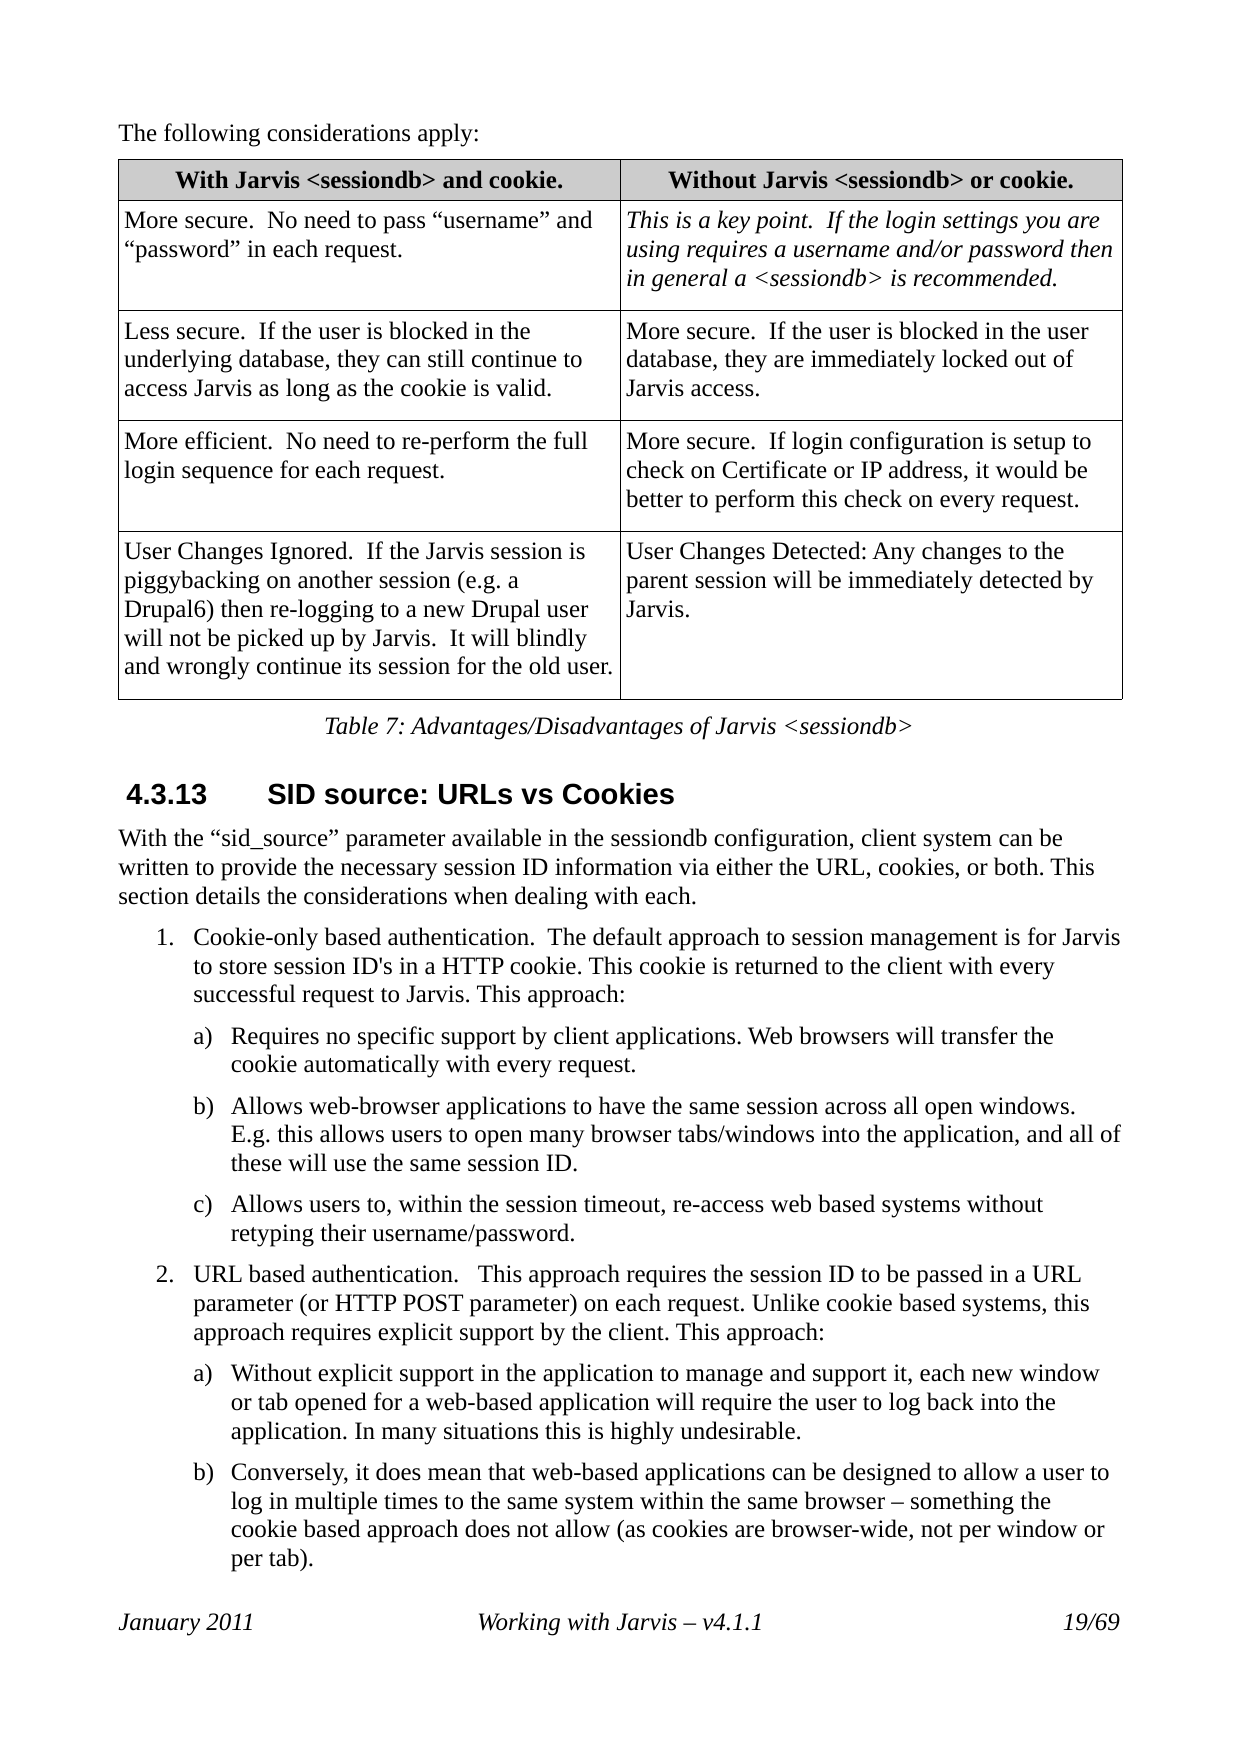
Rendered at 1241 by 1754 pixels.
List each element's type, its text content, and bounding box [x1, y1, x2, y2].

table_header With Jarvis <sessiondb> and cookie. [119, 160, 620, 200]
table_cell More efficient. No need to re-perform the full login sequence for each request. [119, 421, 620, 531]
table_cell More secure. No need to pass “username” and “password” in each request. [119, 201, 620, 310]
table_cell This is a key point. If the login settings you are using requires a username and/or password then in general a <sessiondb> is recommended. [621, 201, 1122, 310]
table_cell More secure. If login configuration is setup to check on Certificate or IP address, it would be better to perform this check on every request. [621, 421, 1122, 531]
subtitle SID source: URLs vs Cookies [118, 777, 1122, 811]
list Allows users to, within the session timeout, re-access web based systems without retyping their username/password. [193, 1189, 1122, 1247]
table_cell User Changes Ignored. If the Jarvis session is piggybacking on another session (e.g. a Drupal6) then re-logging to a new Drupal user will not be picked up by Jarvis. It will blindly and wrongly continue its session for the old user. [119, 532, 620, 698]
list Cookie-only based authentication. The default approach to session management is for Jarvis to store session ID's in a HTTP cookie. This cookie is returned to the client with every successful request to Jarvis. This approach: [156, 922, 1122, 1008]
text Table 7: Advantages/Disadvantages of Jarvis <sessiondb> [118, 711, 1122, 740]
text With the “sid_source” parameter available in the sessiondb configuration, client system can be written to provide the necessary session ID information via either the URL, cookies, or both. This section details the considerations when dealing with each. [118, 823, 1122, 909]
table_cell User Changes Detected: Any changes to the parent session will be immediately detected by Jarvis. [621, 532, 1122, 698]
list Conversely, it does mean that web-based applications can be designed to allow a user to log in multiple times to the same system within the same browser – something the cookie based approach does not allow (as cookies are browser-wide, not per window or per tab). [193, 1457, 1122, 1572]
list URL based authentication. This approach requires the session ID to be passed in a URL parameter (or HTTP POST parameter) on each request. Unlike cookie based systems, this approach requires explicit support by the client. This approach: [156, 1259, 1122, 1346]
text The following considerations apply: [118, 118, 1122, 147]
list Requires no specific support by client applications. Web browsers will transfer the cookie automatically with every request. [193, 1021, 1122, 1078]
table_cell Less secure. If the user is blocked in the underlying database, they can still continue to access Jarvis as long as the cookie is valid. [119, 311, 620, 420]
list Allows web-browser applications to have the same session across all open windows. E.g. this allows users to open many browser tabs/windows into the application, and all of these will use the same session ID. [193, 1091, 1122, 1177]
table_header Without Jarvis <sessiondb> or cookie. [621, 160, 1122, 200]
list Without explicit support in the application to manage and support it, each new window or tab opened for a web-based application will require the user to log back into the application. In many situations this is highly undesirable. [193, 1358, 1122, 1444]
table_cell More secure. If the user is blocked in the user database, they are immediately locked out of Jarvis access. [621, 311, 1122, 420]
